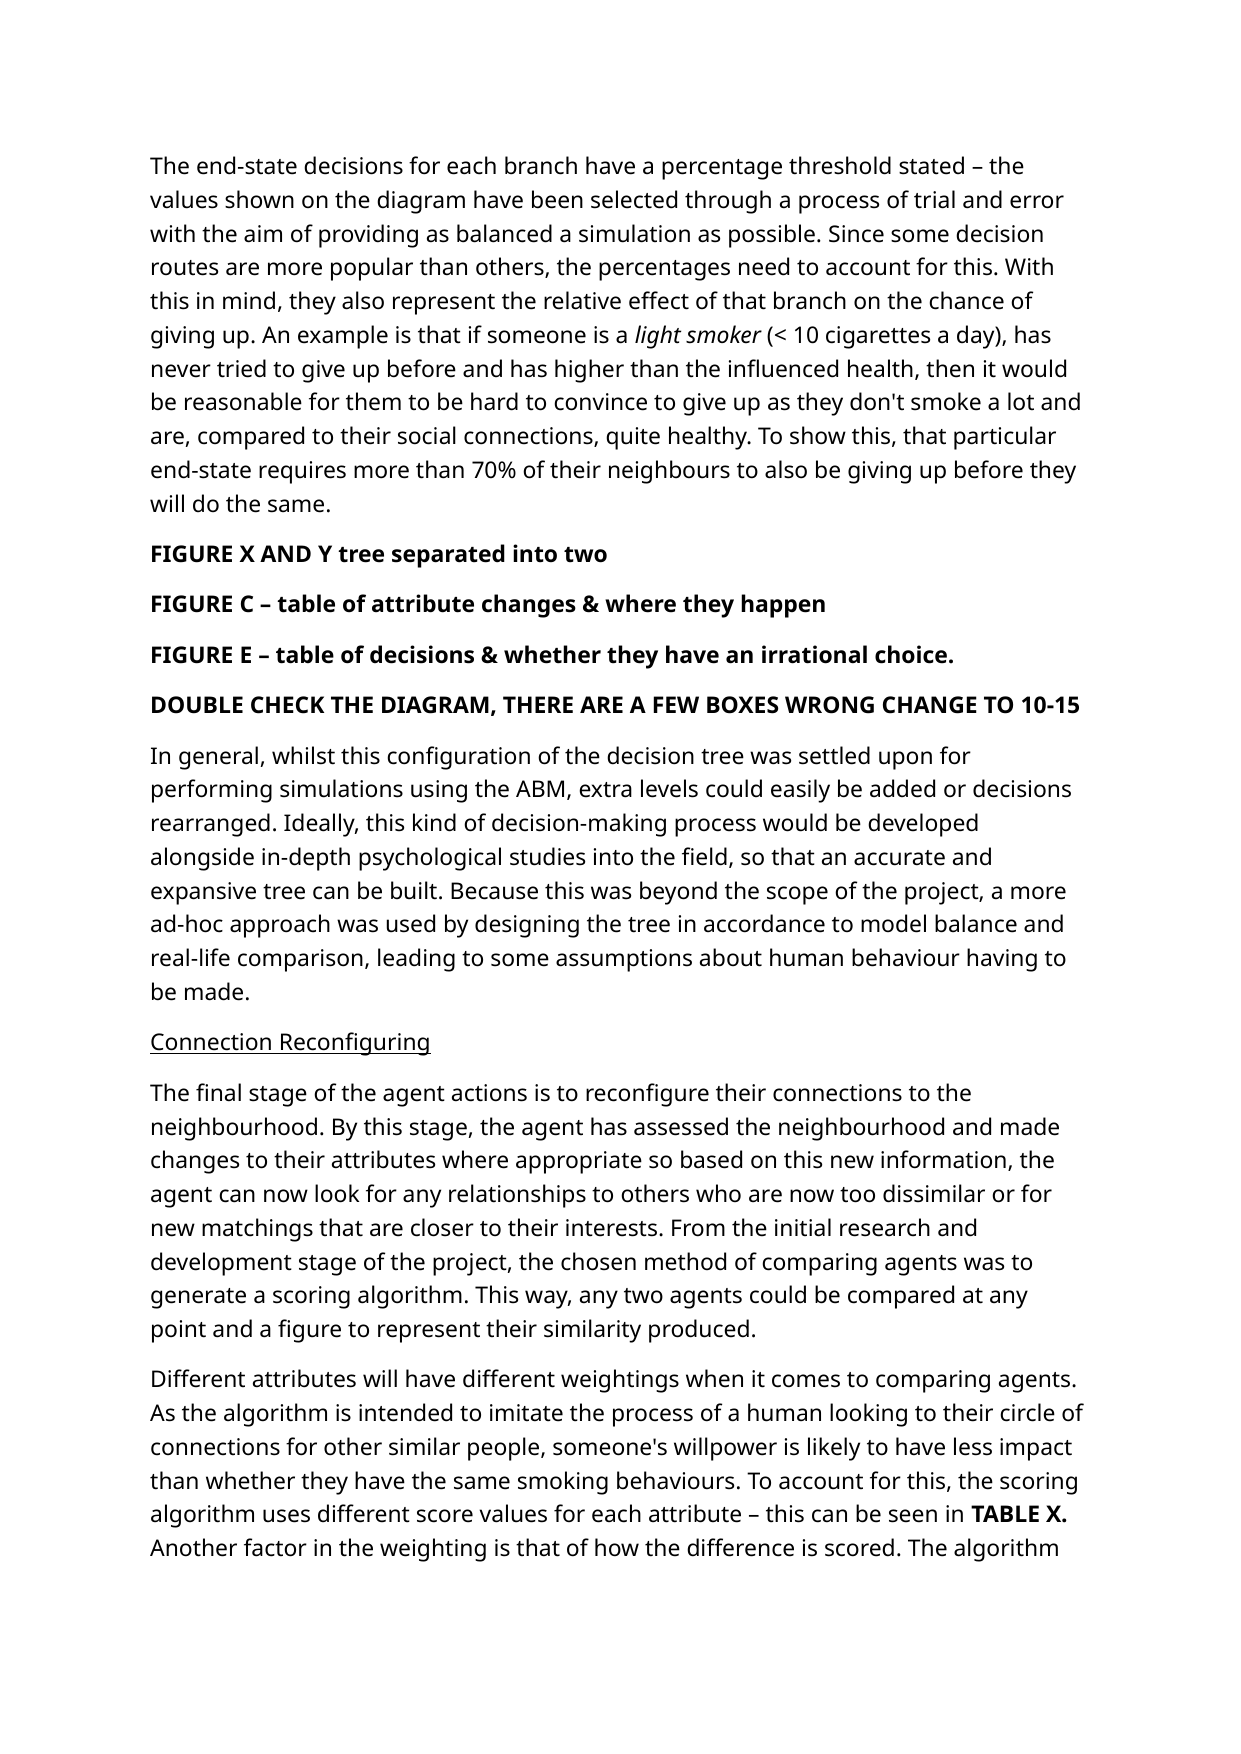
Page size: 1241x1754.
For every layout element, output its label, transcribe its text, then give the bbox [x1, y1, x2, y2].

text FIGURE E – table of decisions & whether they have an irrational choice. [150, 639, 1090, 670]
text FIGURE C – table of attribute changes & where they happen [150, 588, 1090, 619]
text In general, whilst this configuration of the decision tree was settled upon for performing simulations using the ABM, extra levels could easily be added or decisions rearranged. Ideally, this kind of decision-making process would be developed alongside in-depth psychological studies into the field, so that an accurate and expansive tree can be built. Because this was beyond the scope of the project, a more ad-hoc approach was used by designing the tree in accordance to model balance and real-life comparison, leading to some assumptions about human behaviour having to be made. [150, 739, 1090, 1007]
text The end-state decisions for each branch have a percentage threshold stated – the values shown on the diagram have been selected through a process of trial and error with the aim of providing as balanced a simulation as possible. Since some decision routes are more popular than others, the percentages need to account for this. With this in mind, they also represent the relative effect of that branch on the chance of giving up. An example is that if someone is a light smoker (< 10 cigarettes a day), has never tried to give up before and has higher than the influenced health, then it would be reasonable for them to be hard to convince to give up as they don't smoke a lot and are, compared to their social connections, quite healthy. To show this, that particular end-state requires more than 70% of their neighbours to also be giving up before they will do the same. [150, 150, 1090, 519]
text Connection Reconfiguring [150, 1026, 1090, 1057]
text The final stage of the agent actions is to reconfigure their connections to the neighbourhood. By this stage, the agent has assessed the neighbourhood and made changes to their attributes where appropriate so based on this new information, the agent can now look for any relationships to others who are now too dissimilar or for new matchings that are closer to their interests. From the initial research and development stage of the project, the chosen method of comparing agents was to generate a scoring algorithm. This way, any two agents could be compared at any point and a figure to represent their similarity produced. [150, 1077, 1090, 1344]
text FIGURE X AND Y tree separated into two [150, 538, 1090, 569]
text Different attributes will have different weightings when it comes to comparing agents. As the algorithm is intended to imitate the process of a human looking to their circle of connections for other similar people, someone's willpower is likely to have less impact than whether they have the same smoking behaviours. To account for this, the scoring algorithm uses different score values for each attribute – this can be seen in TABLE X. Another factor in the weighting is that of how the difference is scored. The algorithm [150, 1363, 1090, 1563]
text DOUBLE CHECK THE DIAGRAM, THERE ARE A FEW BOXES WRONG CHANGE TO 10-15 [150, 689, 1090, 720]
